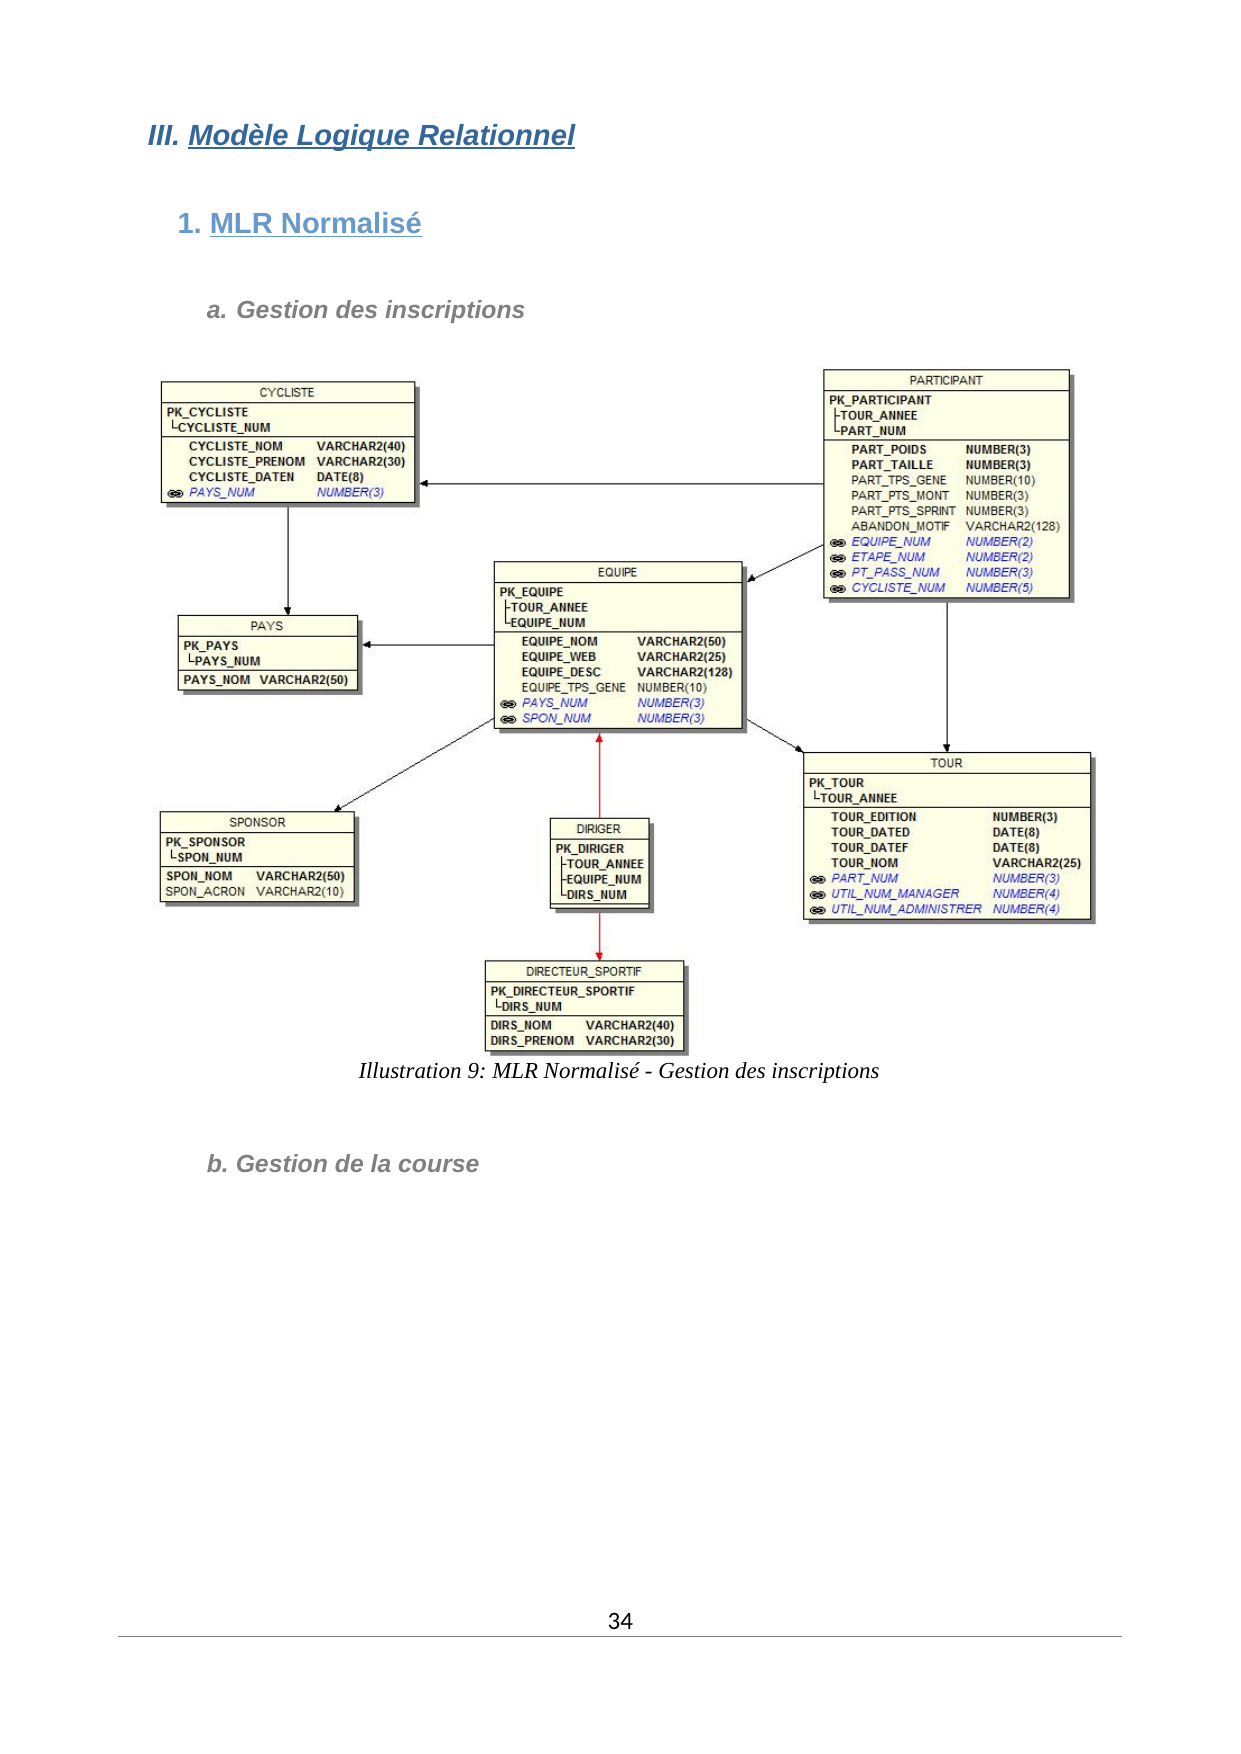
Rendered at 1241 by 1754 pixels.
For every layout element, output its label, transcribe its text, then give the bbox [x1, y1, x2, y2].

subtitle Gestion des inscriptions [207, 295, 1122, 323]
subtitle MLR Normalisé [177, 207, 1122, 240]
picture [143, 366, 1098, 1058]
subtitle Modèle Logique Relationnel [148, 118, 1122, 152]
text Illustration 9: MLR Normalisé - Gestion des inscriptions [143, 1058, 1097, 1083]
subtitle Gestion de la course [207, 1149, 1122, 1178]
